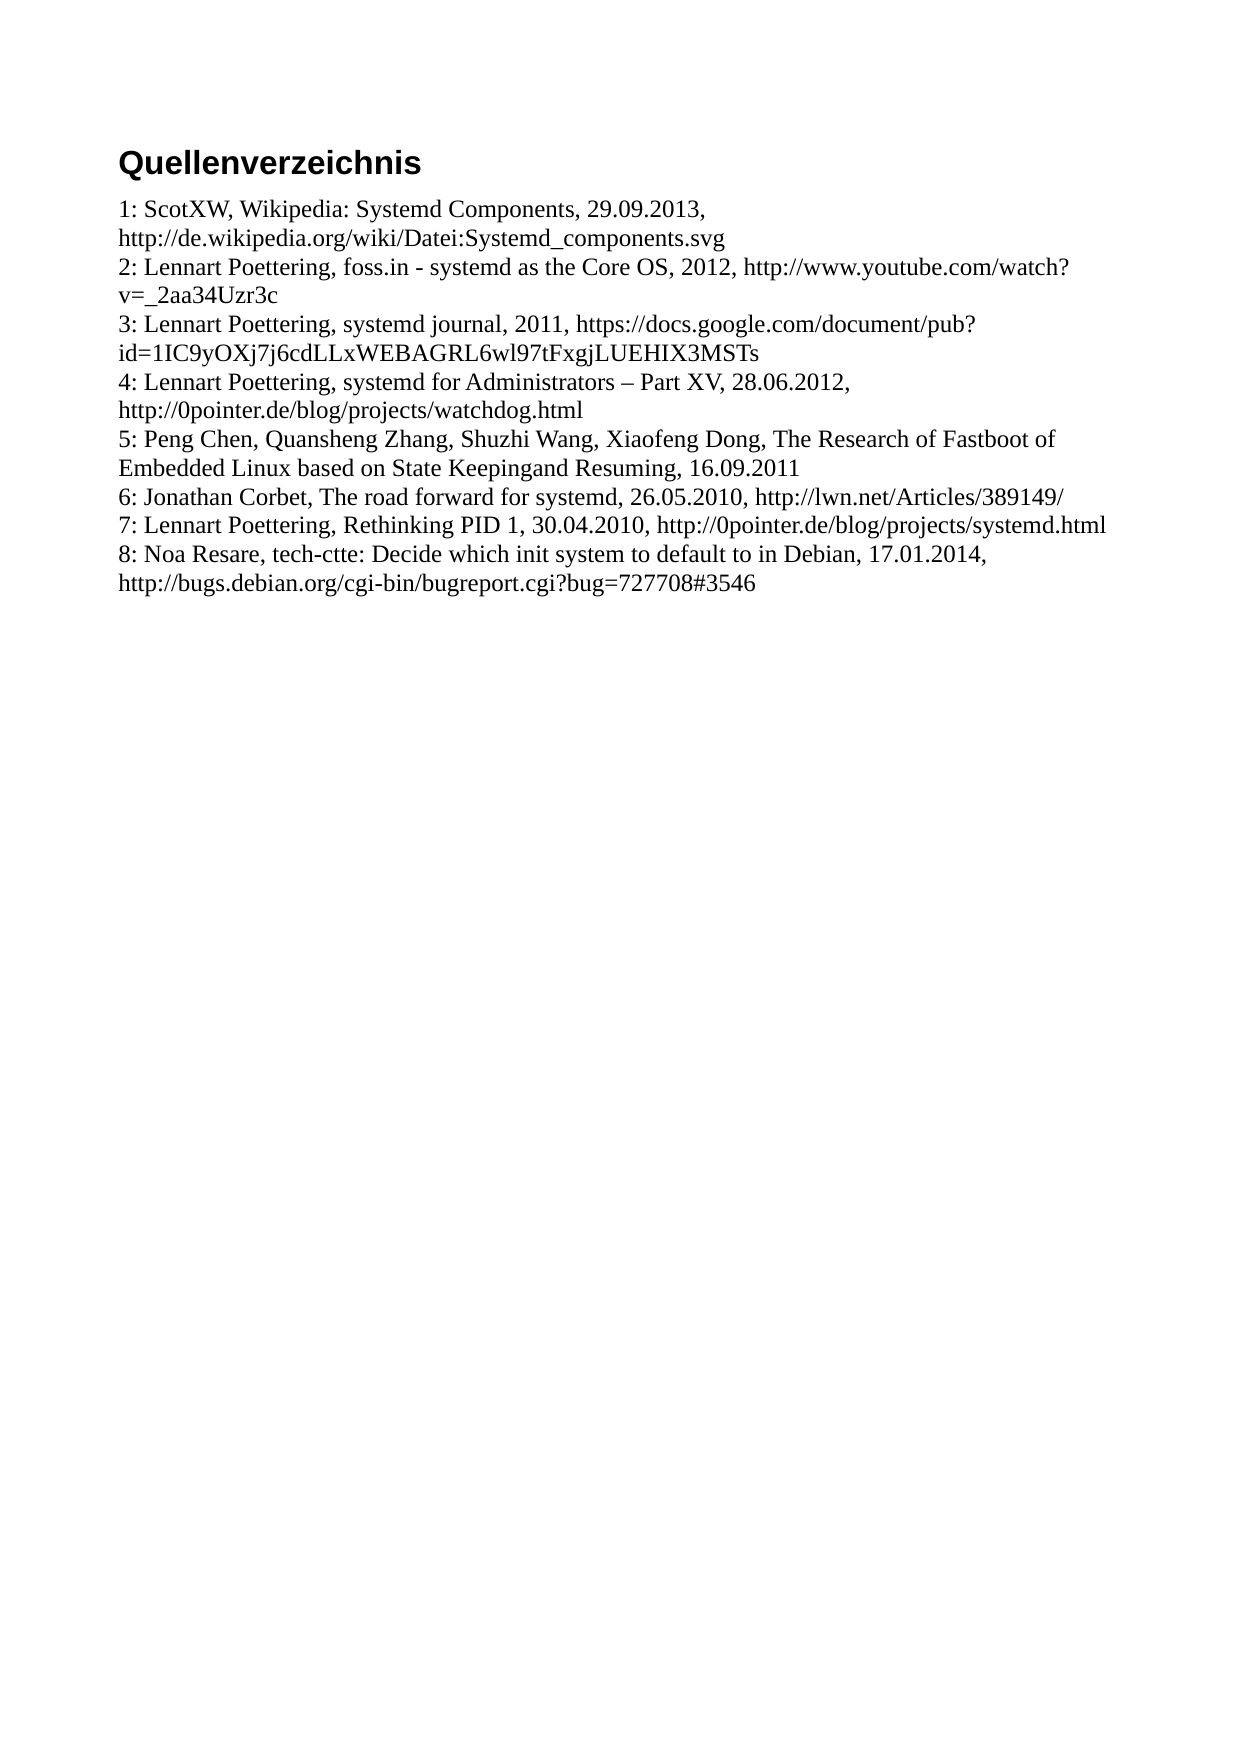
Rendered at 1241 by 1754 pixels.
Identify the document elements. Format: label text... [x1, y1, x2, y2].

text 4: Lennart Poettering, systemd for Administrators – Part XV, 28.06.2012, http://0pointer.de/blog/projects/watchdog.html [118, 367, 1122, 424]
text 7: Lennart Poettering, Rethinking PID 1, 30.04.2010, http://0pointer.de/blog/projects/systemd.html [118, 510, 1122, 539]
text 2: Lennart Poettering, foss.in - systemd as the Core OS, 2012, http://www.youtube.com/watch?v=_2aa34Uzr3c [118, 252, 1122, 309]
text 6: Jonathan Corbet, The road forward for systemd, 26.05.2010, http://lwn.net/Articles/389149/ [118, 482, 1122, 510]
text 3: Lennart Poettering, systemd journal, 2011, https://docs.google.com/document/pub?id=1IC9yOXj7j6cdLLxWEBAGRL6wl97tFxgjLUEHIX3MSTs [118, 309, 1122, 367]
text 8: Noa Resare, tech-ctte: Decide which init system to default to in Debian, 17.01.2014, http://bugs.debian.org/cgi-bin/bugreport.cgi?bug=727708#3546 [118, 539, 1122, 597]
subtitle Quellenverzeichnis [118, 143, 1122, 182]
text 5: Peng Chen, Quansheng Zhang, Shuzhi Wang, Xiaofeng Dong, The Research of Fastboot of Embedded Linux based on State Keepingand Resuming, 16.09.2011 [118, 424, 1122, 482]
text 1: ScotXW, Wikipedia: Systemd Components, 29.09.2013, http://de.wikipedia.org/wiki/Datei:Systemd_components.svg [118, 194, 1122, 252]
